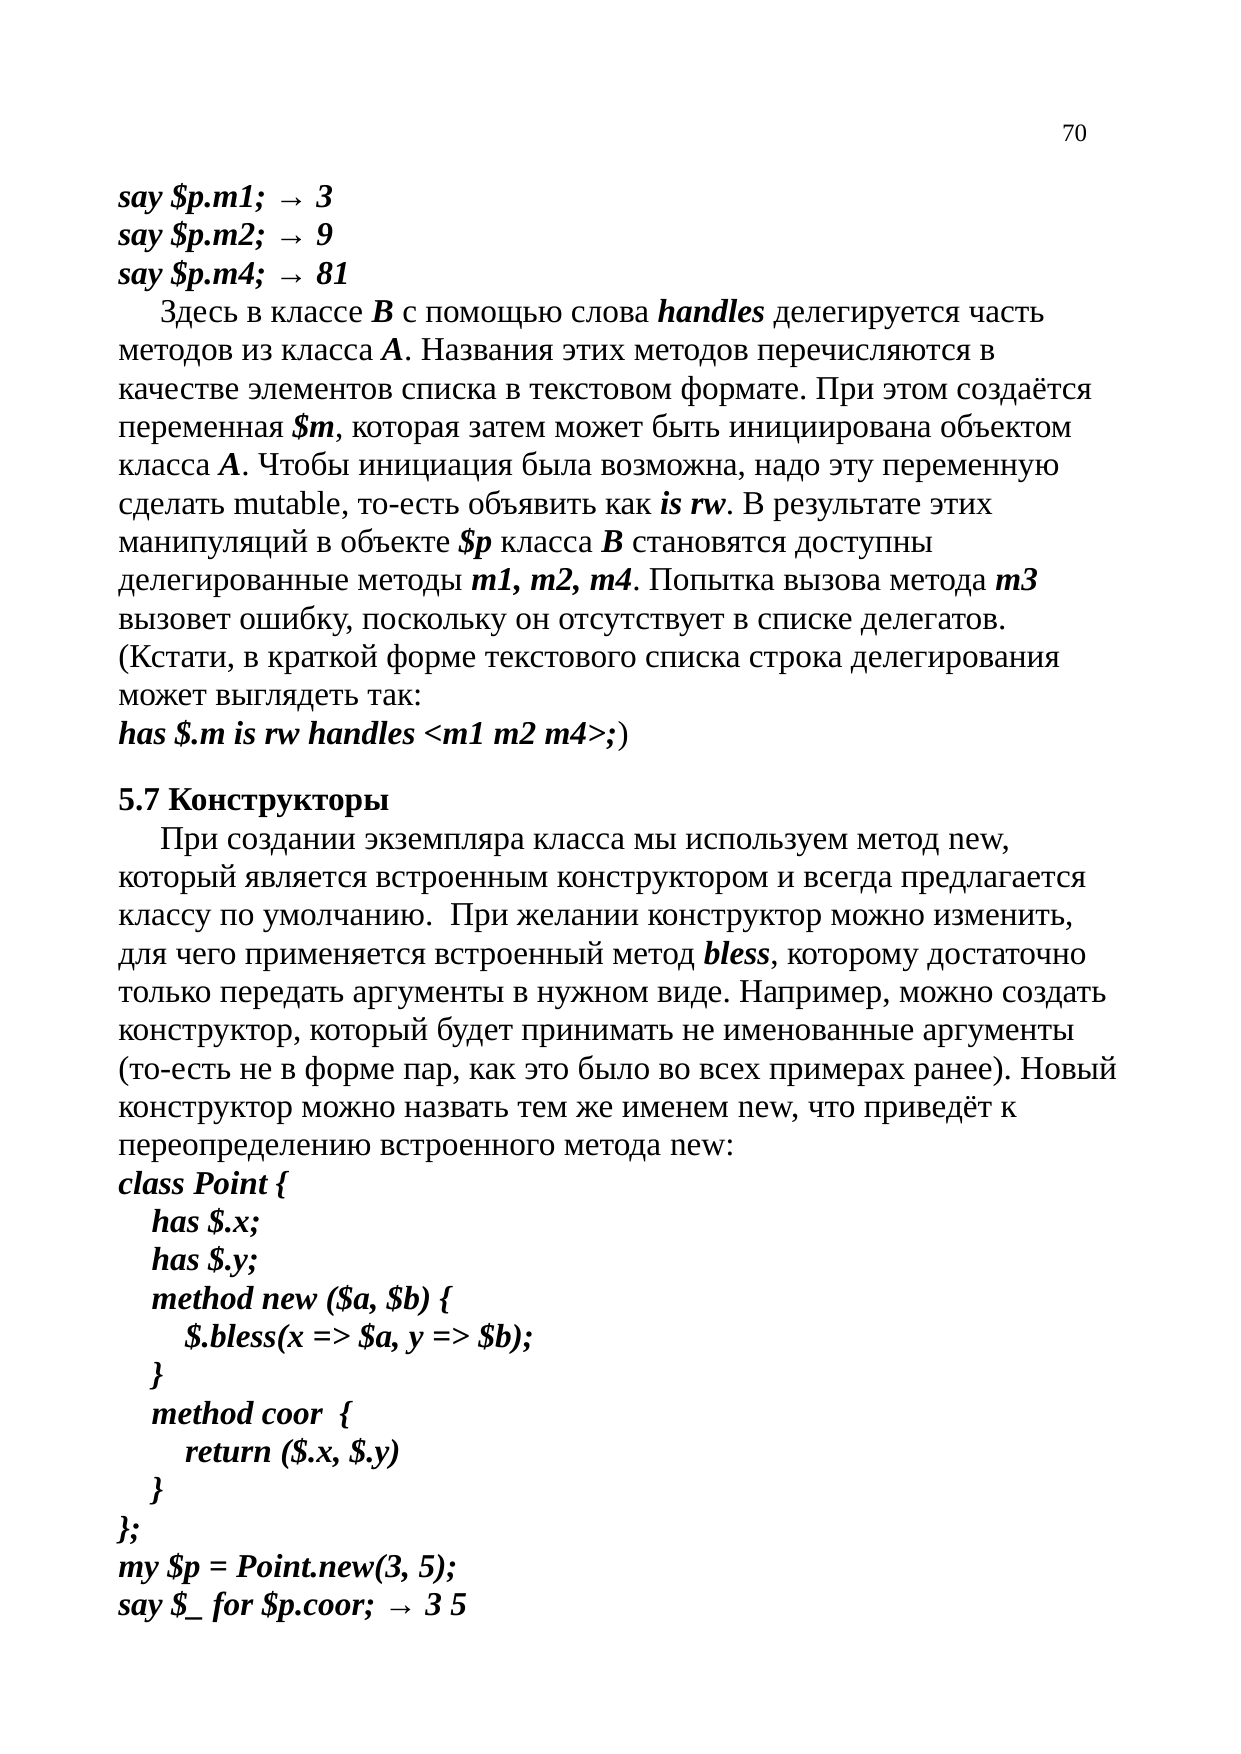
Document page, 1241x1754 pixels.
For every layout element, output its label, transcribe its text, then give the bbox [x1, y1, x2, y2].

text say $p.m1; → 3 [118, 176, 1122, 215]
text my $p = Point.new(3, 5); [118, 1546, 1122, 1585]
text say $p.m2; → 9 [118, 215, 1122, 253]
text has $.m is rw handles <m1 m2 m4>;) [118, 713, 1122, 751]
text При создании экземпляра класса мы используем метод new, который является встроенным конструктором и всегда предлагается классу по умолчанию. При желании конструктор можно изменить, для чего применяется встроенный метод bless, которому достаточно только передать аргументы в нужном виде. Например, можно создать конструктор, который будет принимать не именованные аргументы (то-есть не в форме пар, как это было во всех примерах ранее). Новый конструктор можно назвать тем же именем new, что приведёт к переопределению встроенного метода new: [118, 818, 1122, 1163]
text }; [118, 1508, 1122, 1546]
text return ($.x, $.y) [118, 1431, 1122, 1470]
text method new ($a, $b) { [118, 1278, 1122, 1316]
text say $_ for $p.coor; → 3 5 [118, 1585, 1122, 1623]
text method coor { [118, 1393, 1122, 1431]
text has $.y; [118, 1240, 1122, 1278]
text Здесь в классе B с помощью слова handles делегируется часть методов из класса A. Названия этих методов перечисляются в качестве элементов списка в текстовом формате. При этом создаётся переменная $m, которая затем может быть инициирована объектом класса A. Чтобы инициация была возможна, надо эту переменную сделать mutable, то-есть объявить как is rw. В результате этих манипуляций в объекте $p класса B становятся доступны делегированные методы m1, m2, m4. Попытка вызова метода m3 вызовет ошибку, поскольку он отсутствует в списке делегатов. (Кстати, в краткой форме текстового списка строка делегирования может выглядеть так: [118, 291, 1122, 713]
text } [118, 1355, 1122, 1393]
text class Point { [118, 1163, 1122, 1201]
text } [118, 1470, 1122, 1508]
text say $p.m4; → 81 [118, 253, 1122, 291]
text has $.x; [118, 1201, 1122, 1240]
text 5.7 Конструкторы [118, 780, 1122, 818]
text $.bless(x => $a, y => $b); [118, 1316, 1122, 1355]
